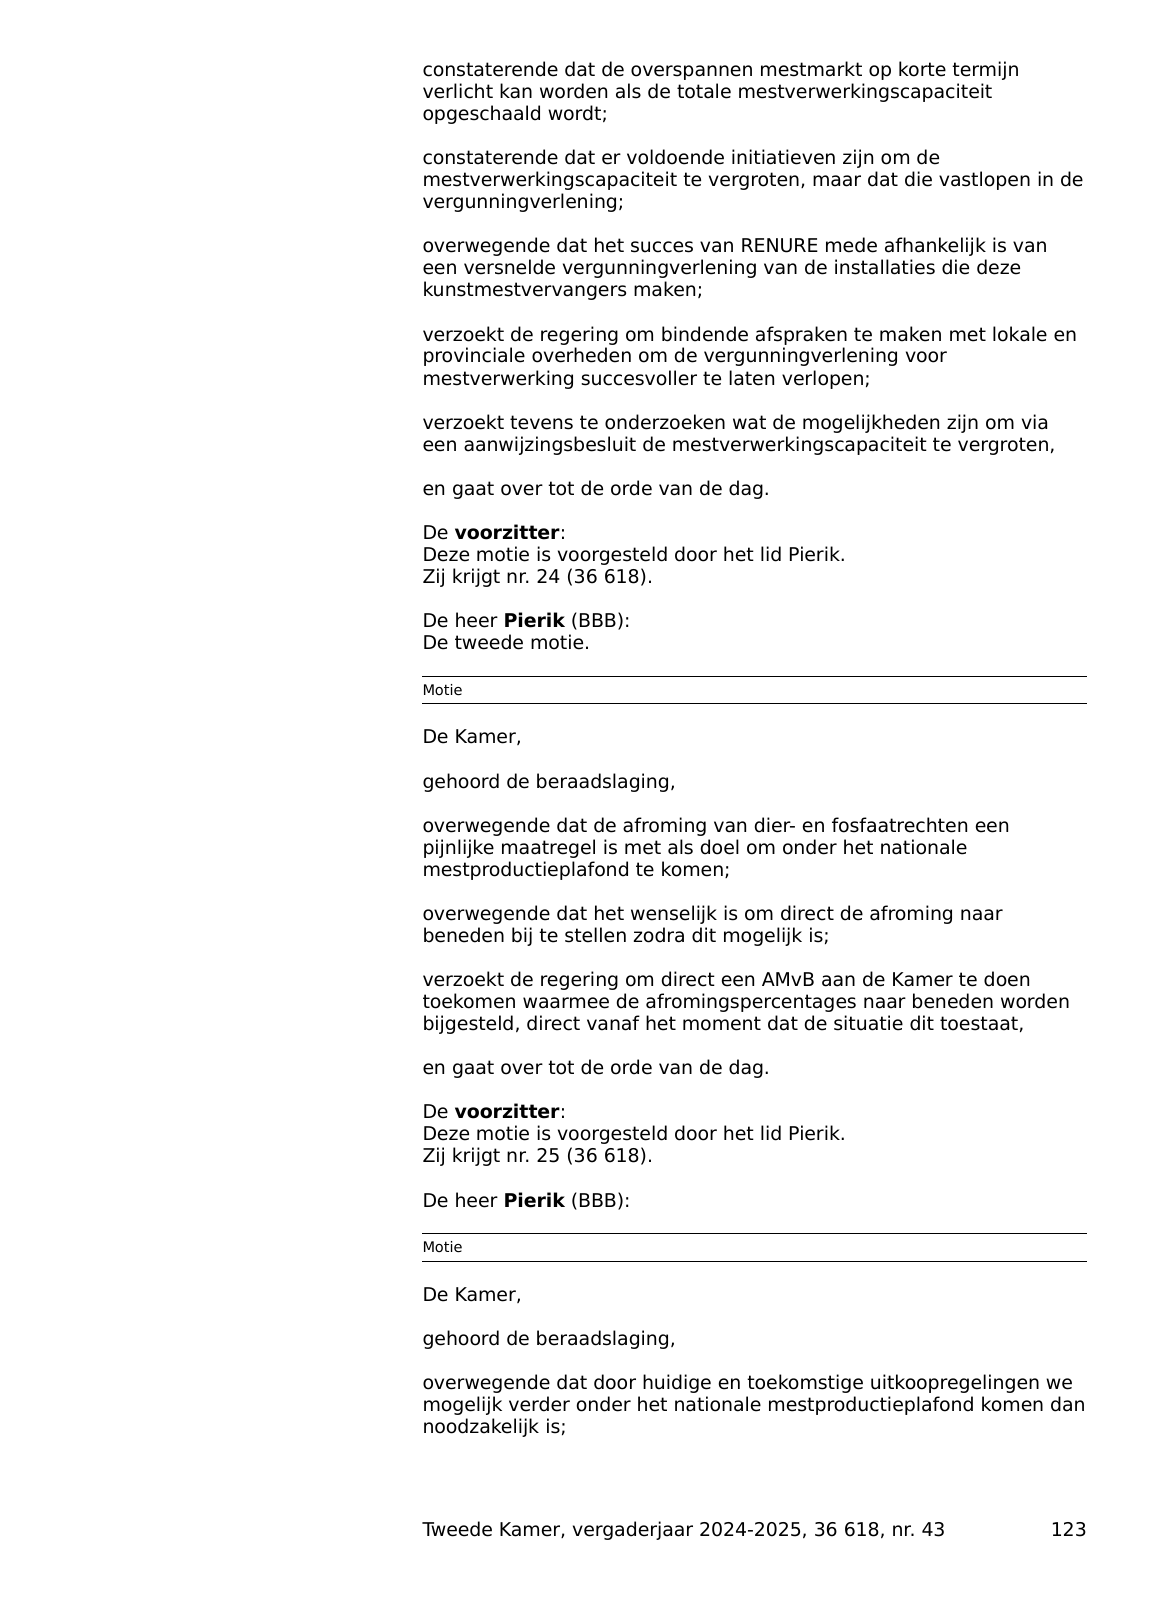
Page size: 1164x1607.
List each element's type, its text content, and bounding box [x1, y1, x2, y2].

text De heer Pierik (BBB): [422, 610, 1087, 632]
text Zij krijgt nr. 24 (36 618). [422, 566, 1087, 588]
text gehoord de beraadslaging, [422, 771, 1087, 793]
text De voorzitter: [422, 1101, 1087, 1123]
text gehoord de beraadslaging, [422, 1328, 1087, 1350]
text en gaat over tot de orde van de dag. [422, 1057, 1087, 1079]
text De voorzitter: [422, 522, 1087, 544]
text Zij krijgt nr. 25 (36 618). [422, 1145, 1087, 1167]
text verzoekt tevens te onderzoeken wat de mogelijkheden zijn om via een aanwijzingsbesluit de mestverwerkingscapaciteit te vergroten, [422, 412, 1087, 456]
text De Kamer, [422, 726, 1087, 748]
text constaterende dat de overspannen mestmarkt op korte termijn verlicht kan worden als de totale mestverwerkingscapaciteit opgeschaald wordt; [422, 59, 1087, 125]
text verzoekt de regering om bindende afspraken te maken met lokale en provinciale overheden om de vergunningverlening voor mestverwerking succesvoller te laten verlopen; [422, 323, 1087, 389]
table_header Motie [422, 1234, 1087, 1261]
text overwegende dat door huidige en toekomstige uitkoopregelingen we mogelijk verder onder het nationale mestproductieplafond komen dan noodzakelijk is; [422, 1372, 1087, 1438]
text verzoekt de regering om direct een AMvB aan de Kamer te doen toekomen waarmee de afromingspercentages naar beneden worden bijgesteld, direct vanaf het moment dat de situatie dit toestaat, [422, 969, 1087, 1035]
text Deze motie is voorgesteld door het lid Pierik. [422, 1123, 1087, 1145]
text De Kamer, [422, 1284, 1087, 1306]
table_header Motie [422, 677, 1087, 703]
text overwegende dat het succes van RENURE mede afhankelijk is van een versnelde vergunningverlening van de installaties die deze kunstmestvervangers maken; [422, 235, 1087, 301]
text overwegende dat het wenselijk is om direct de afroming naar beneden bij te stellen zodra dit mogelijk is; [422, 903, 1087, 947]
text constaterende dat er voldoende initiatieven zijn om de mestverwerkingscapaciteit te vergroten, maar dat die vastlopen in de vergunningverlening; [422, 147, 1087, 213]
text De heer Pierik (BBB): [422, 1189, 1087, 1211]
text en gaat over tot de orde van de dag. [422, 478, 1087, 500]
text De tweede motie. [422, 632, 1087, 654]
text Deze motie is voorgesteld door het lid Pierik. [422, 544, 1087, 566]
text overwegende dat de afroming van dier- en fosfaatrechten een pijnlijke maatregel is met als doel om onder het nationale mestproductieplafond te komen; [422, 815, 1087, 881]
